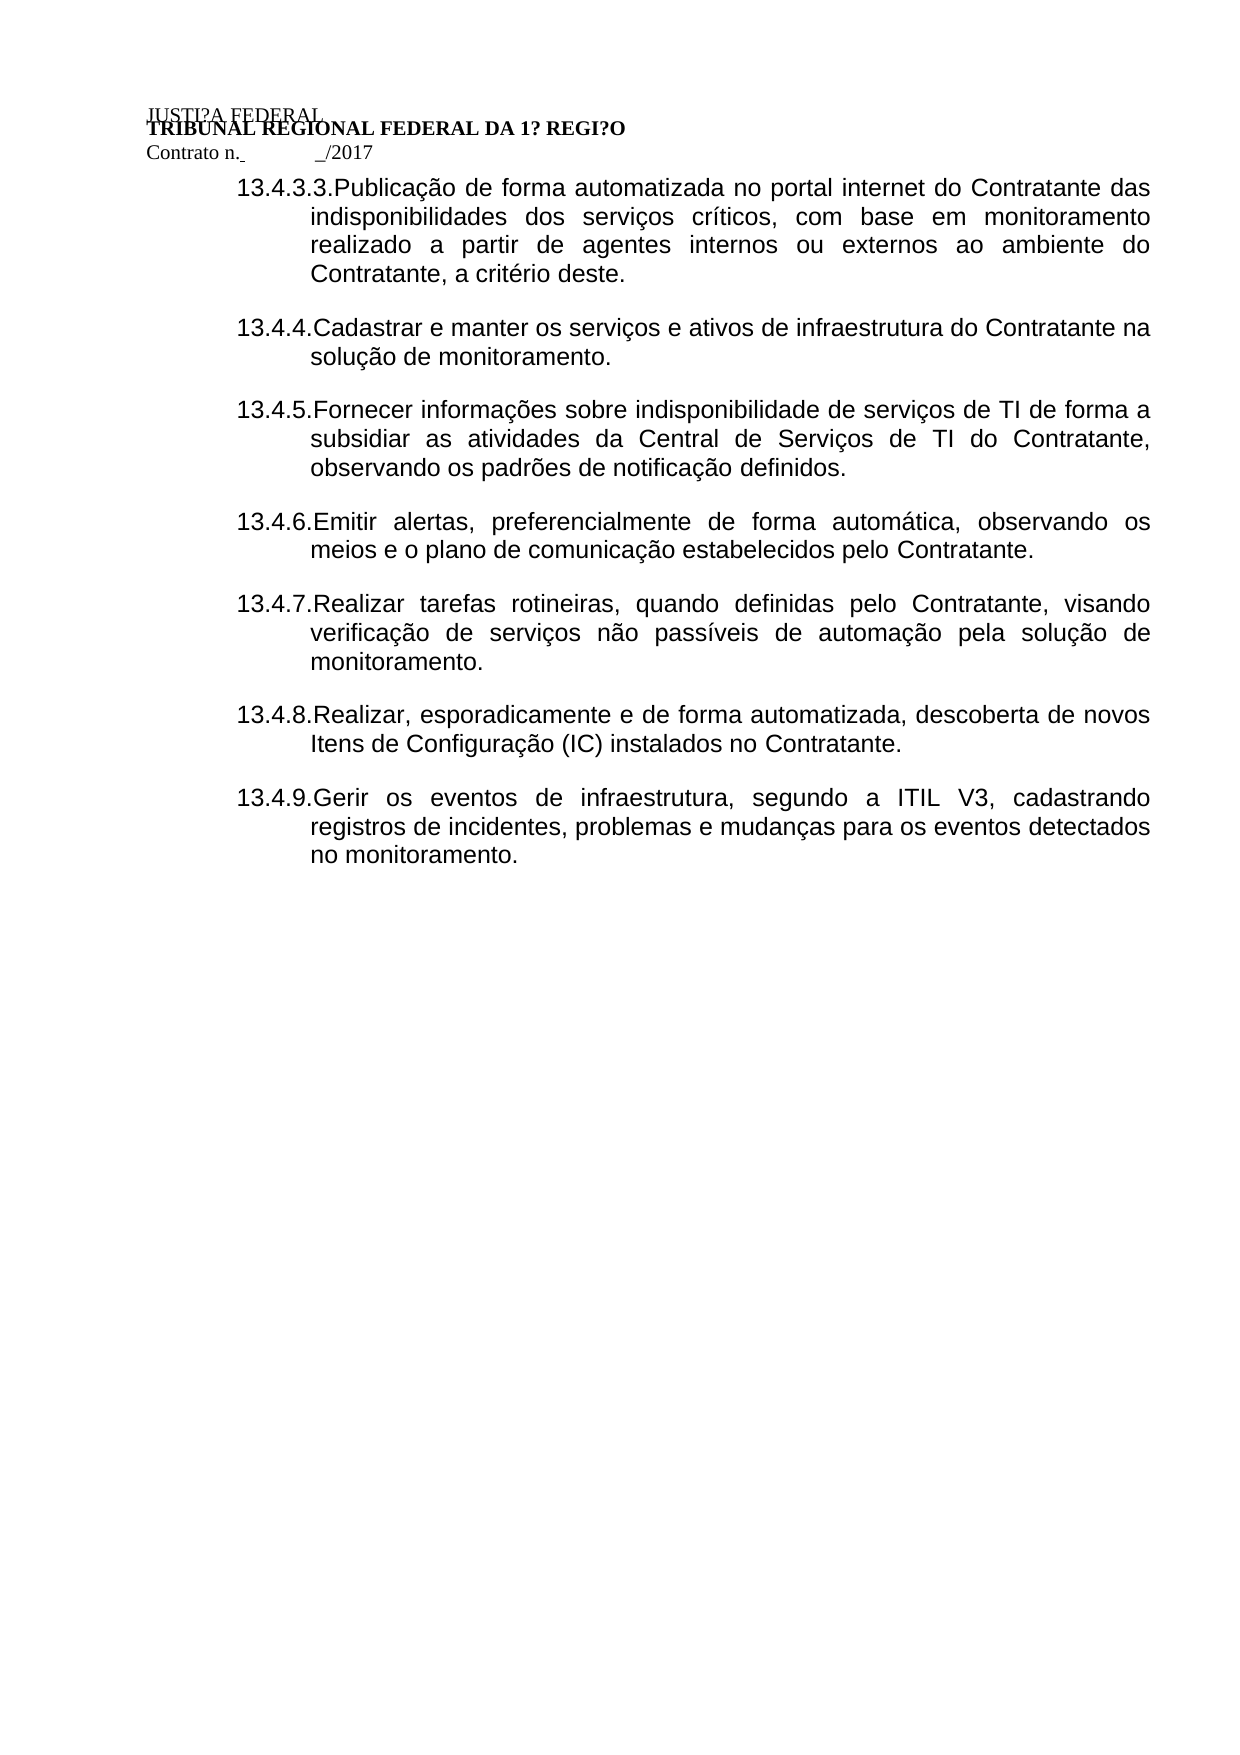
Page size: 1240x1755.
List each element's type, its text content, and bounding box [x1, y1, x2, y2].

list Publicação de forma automatizada no portal internet do Contratante das indisponibilidades dos serviços críticos, com base em monitoramento realizado a partir de agentes internos ou externos ao ambiente do Contratante, a critério deste. [236, 173, 1152, 288]
list Fornecer informações sobre indisponibilidade de serviços de TI de forma a subsidiar as atividades da Central de Serviços de TI do Contratante, observando os padrões de notificação definidos. [236, 395, 1152, 481]
list Realizar tarefas rotineiras, quando definidas pelo Contratante, visando verificação de serviços não passíveis de automação pela solução de monitoramento. [236, 589, 1152, 675]
list Gerir os eventos de infraestrutura, segundo a ITIL V3, cadastrando registros de incidentes, problemas e mudanças para os eventos detectados no monitoramento. [236, 783, 1152, 869]
list Cadastrar e manter os serviços e ativos de infraestrutura do Contratante na solução de monitoramento. [236, 313, 1152, 370]
list Realizar, esporadicamente e de forma automatizada, descoberta de novos Itens de Configuração (IC) instalados no Contratante. [236, 700, 1152, 758]
list Emitir alertas, preferencialmente de forma automática, observando os meios e o plano de comunicação estabelecidos pelo Contratante. [236, 506, 1152, 564]
